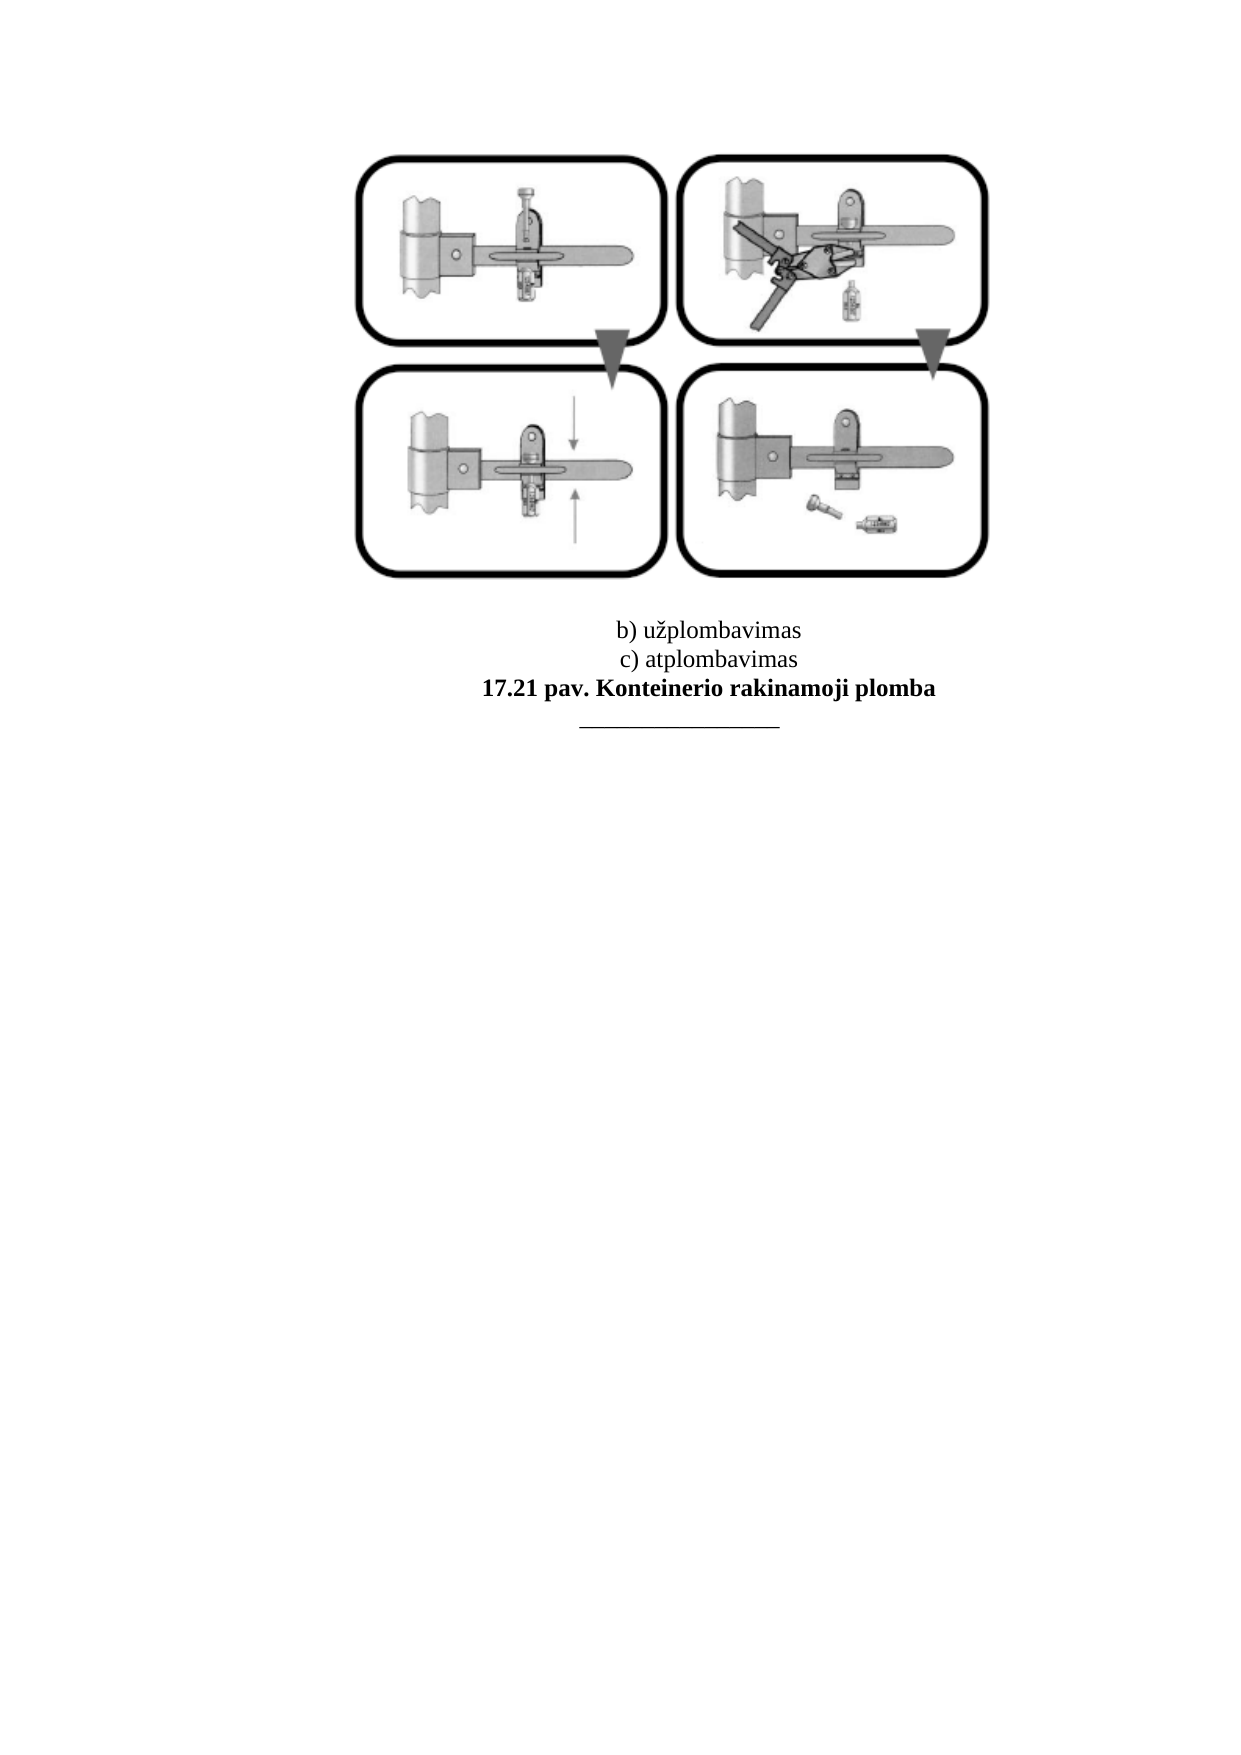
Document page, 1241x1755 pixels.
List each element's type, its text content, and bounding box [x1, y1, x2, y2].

text b) užplombavimas [207, 615, 1152, 644]
text ________________ [207, 702, 1152, 730]
text c) atplombavimas [207, 644, 1152, 673]
text 17.21 pav. Konteinerio rakinamoji plomba [207, 673, 1152, 702]
